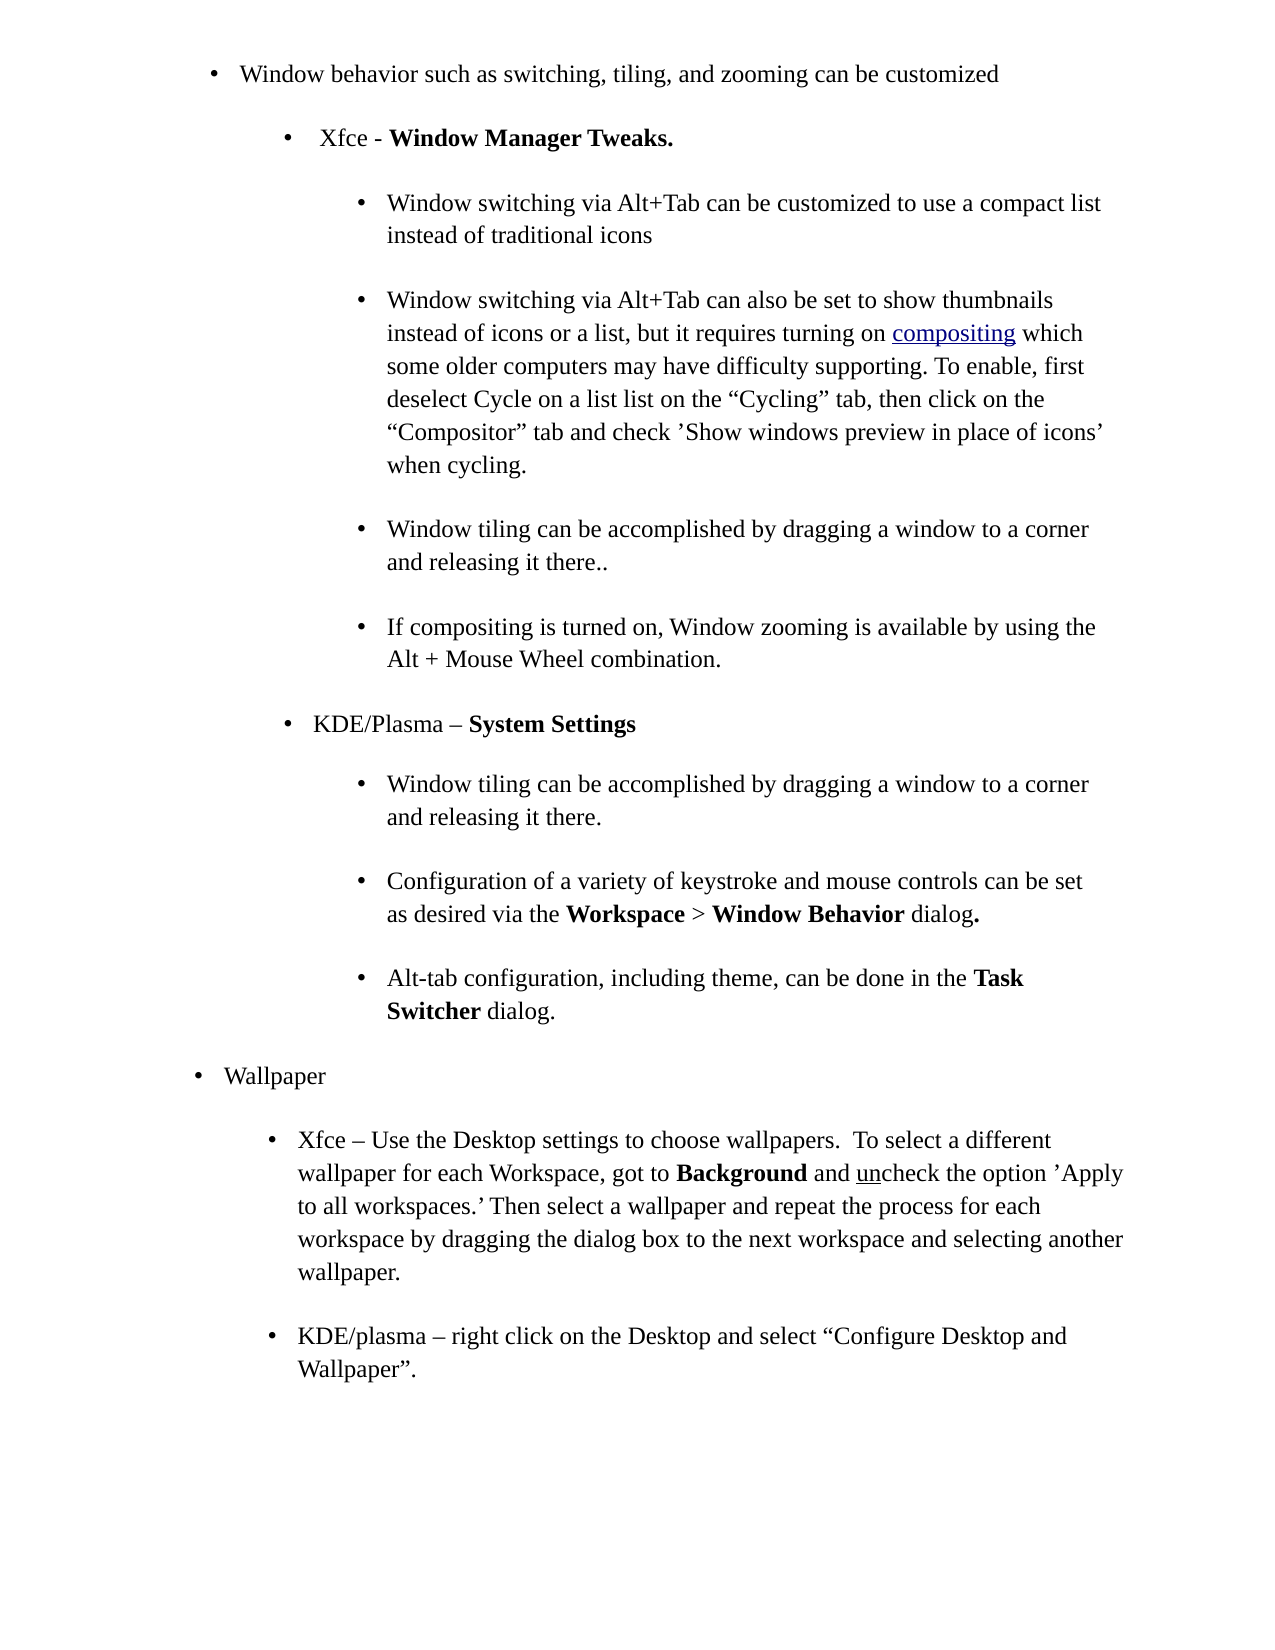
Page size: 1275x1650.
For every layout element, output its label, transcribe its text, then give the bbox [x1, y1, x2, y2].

list Window tiling can be accomplished by dragging a window to a corner and releasing it there.. [357, 514, 1109, 576]
list Xfce – Use the Desktop settings to choose wallpapers. To select a different wallpaper for each Workspace, got to Background and uncheck the option ’Apply to all workspaces.’ Then select a wallpaper and repeat the process for each workspace by dragging the dialog box to the next workspace and selecting another wallpaper. [268, 1125, 1125, 1286]
list If compositing is turned on, Window zooming is available by using the Alt + Mouse Wheel combination. [357, 612, 1109, 673]
list Configuration of a variety of keystroke and mouse controls can be set as desired via the Workspace > Window Behavior dialog. [357, 866, 1109, 928]
list Window tiling can be accomplished by dragging a window to a corner and releasing it there. [357, 769, 1109, 831]
list KDE/Plasma – System Settings [283, 709, 1109, 738]
list Wallpaper [194, 1061, 1125, 1089]
list KDE/plasma – right click on the Desktop and select “Configure Desktop and Wallpaper”. [268, 1321, 1125, 1383]
list Alt-tab configuration, including theme, can be done in the Task Switcher dialog. [357, 963, 1109, 1025]
list Window switching via Alt+Tab can also be set to show thumbnails instead of icons or a list, but it requires turning on compositing which some older computers may have difficulty supporting. To enable, first deselect Cycle on a list list on the “Cycling” tab, then click on the “Compositor” tab and check ’Show windows preview in place of icons’ when cycling. [357, 285, 1109, 479]
list Xfce - Window Manager Tweaks. [283, 123, 1109, 152]
list Window behavior such as switching, tiling, and zooming can be customized [210, 59, 1109, 88]
list Window switching via Alt+Tab can be customized to use a compact list instead of traditional icons [357, 188, 1109, 249]
